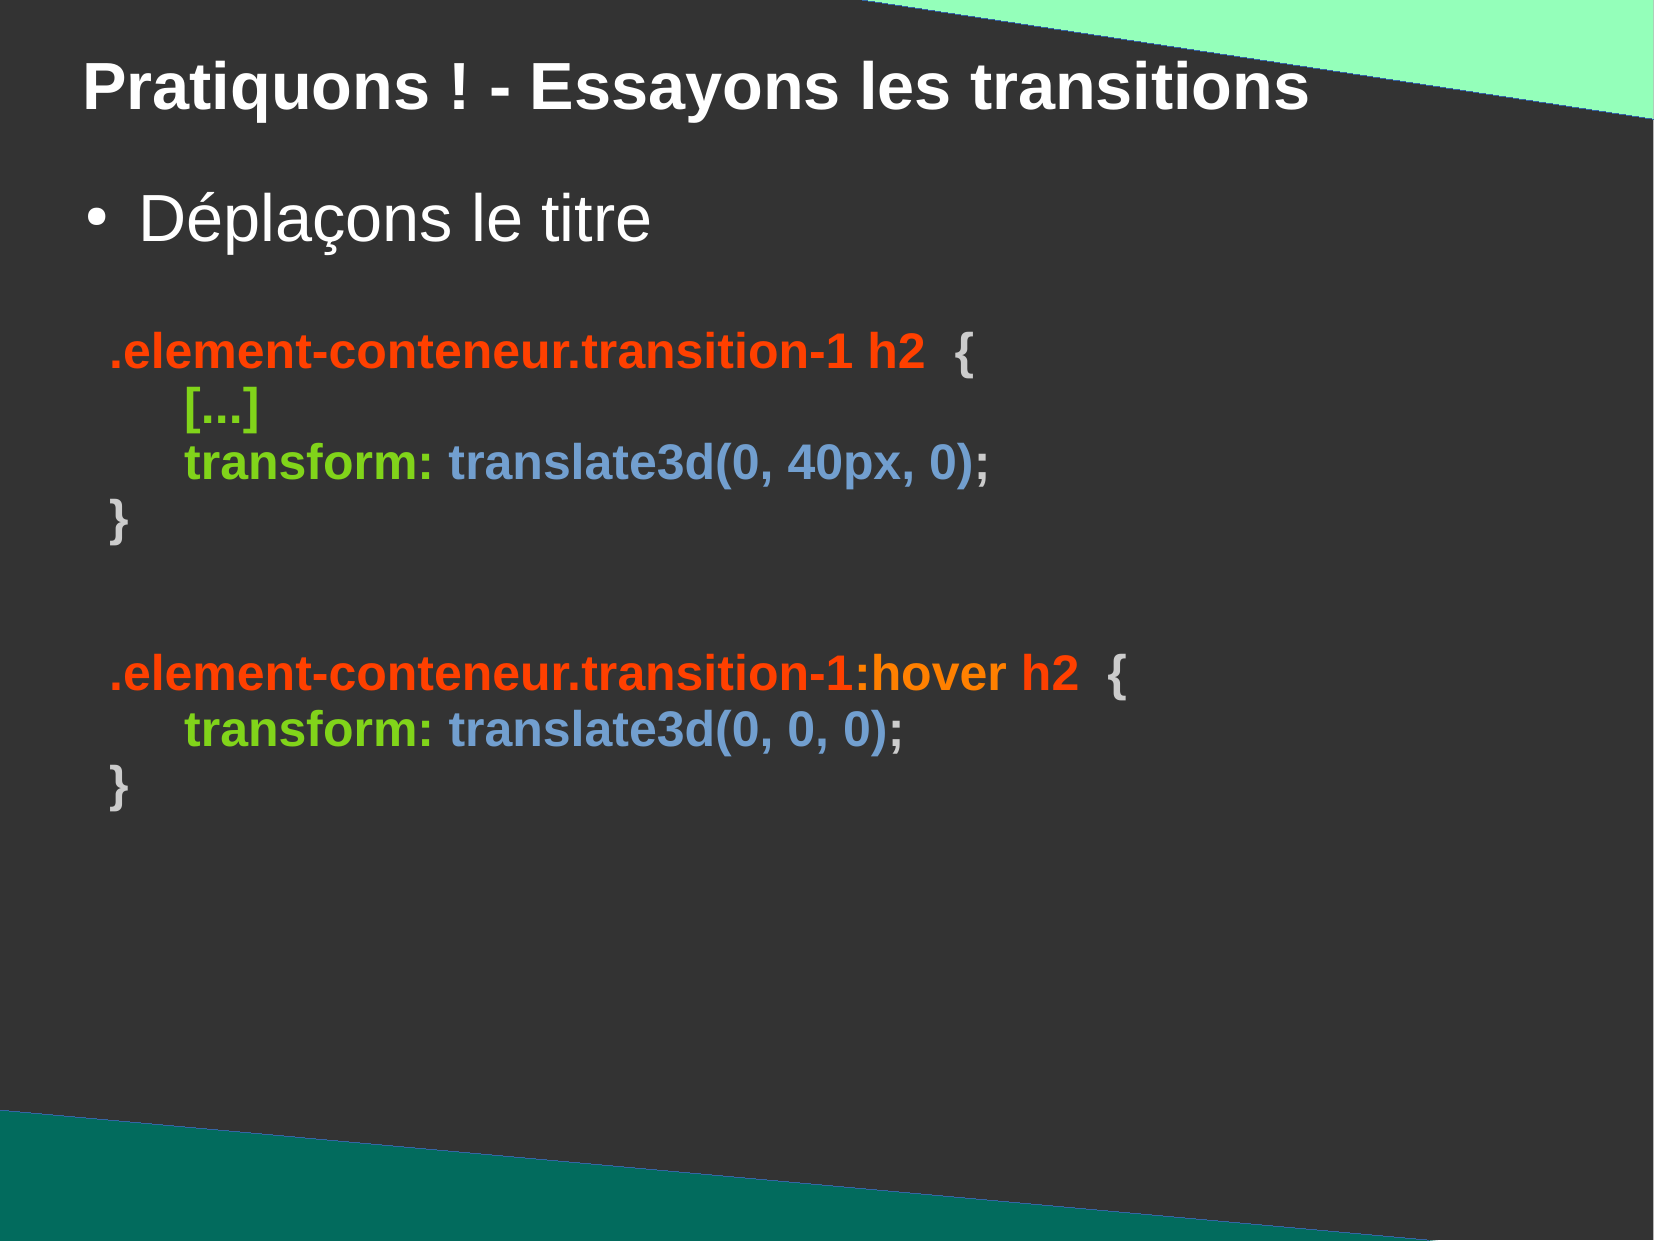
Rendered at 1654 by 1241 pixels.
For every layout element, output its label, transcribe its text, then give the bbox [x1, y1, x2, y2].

title Pratiquons ! - Essayons les transitions [82, 49, 1630, 199]
text_box .element-conteneur.transition-1:hover h2 { transform: translate3d(0, 0, 0); } [94, 637, 1465, 839]
text_box [862, 0, 1654, 120]
text_box .element-conteneur.transition-1 h2 { [...] transform: translate3d(0, 40px, 0); } [94, 315, 1489, 609]
list Déplaçons le titre [67, 180, 1607, 378]
